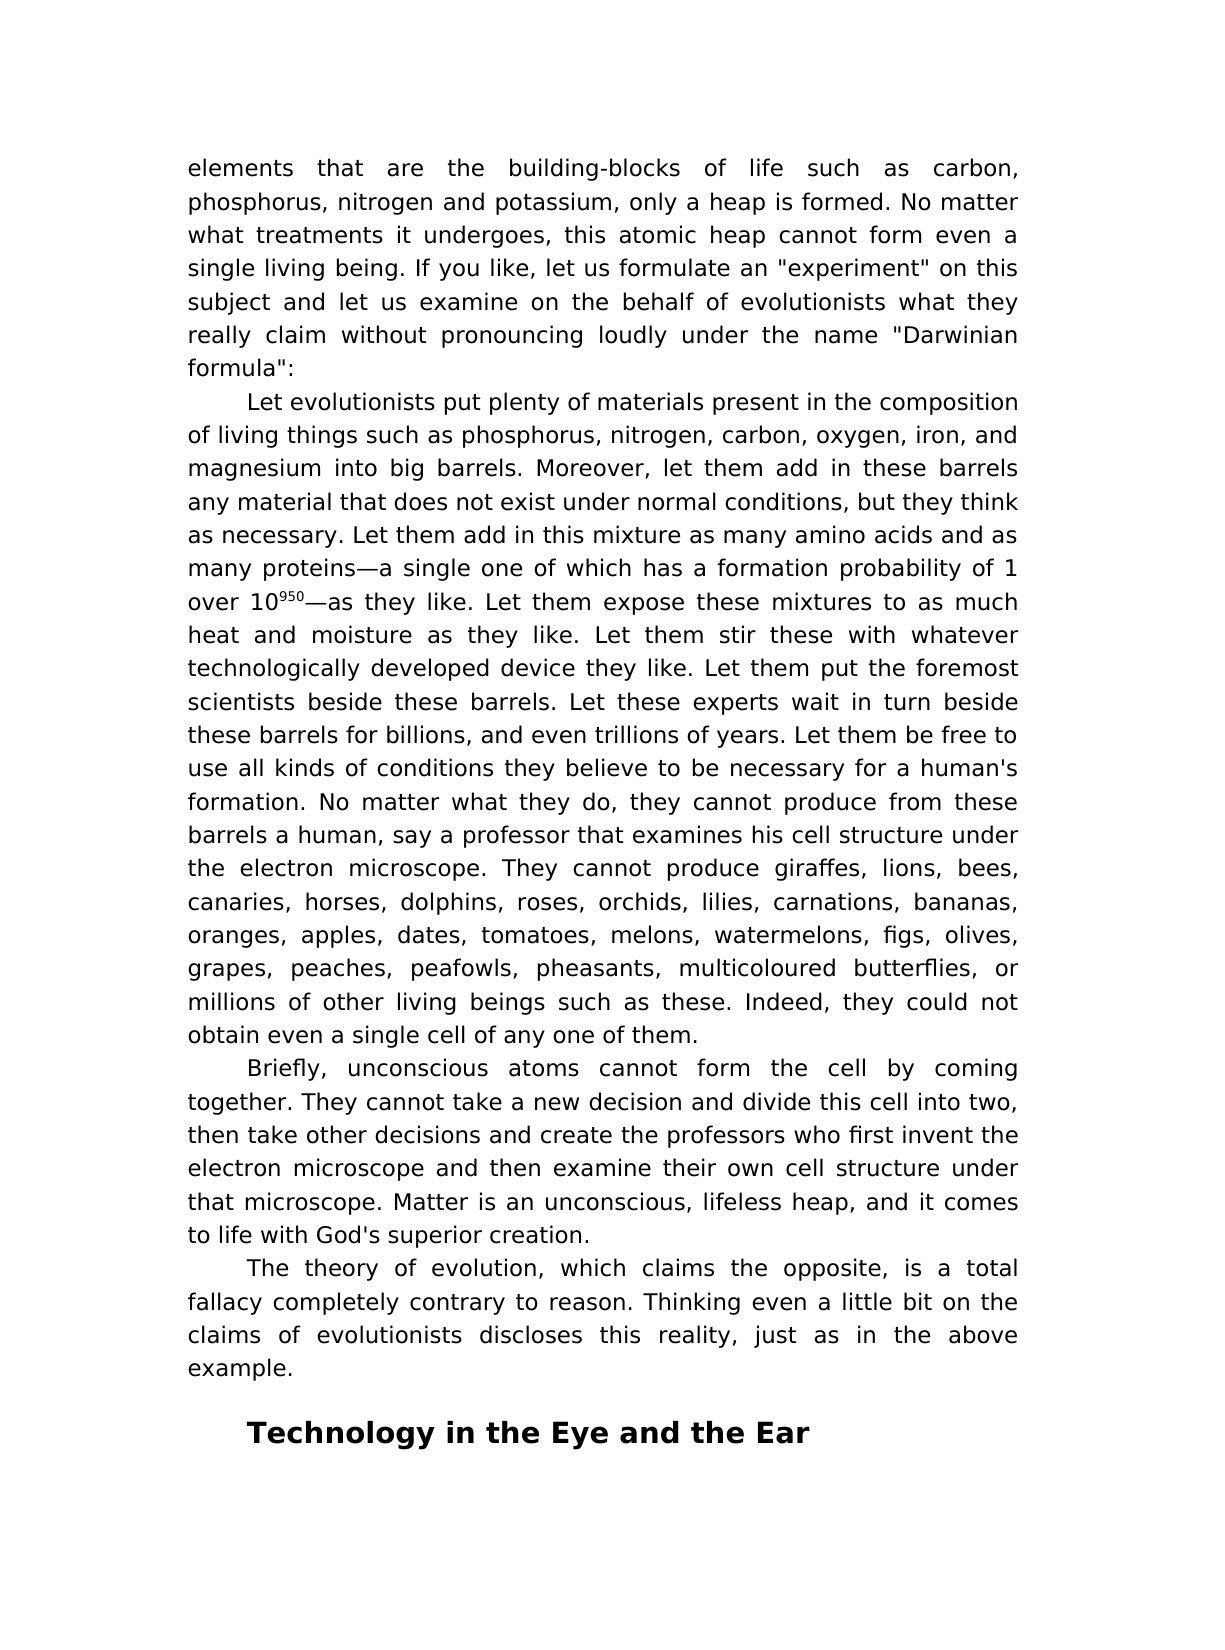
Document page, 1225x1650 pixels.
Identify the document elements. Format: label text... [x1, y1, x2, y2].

text elements that are the building-blocks of life such as carbon, phosphorus, nitrogen and potassium, only a heap is formed. No matter what treatments it undergoes, this atomic heap cannot form even a single living being. If you like, let us formulate an "experiment" on this subject and let us examine on the behalf of evolutionists what they really claim without pronouncing loudly under the name "Darwinian formula": [187, 150, 1020, 383]
text Technology in the Eye and the Ear [187, 1417, 1020, 1450]
text Let evolutionists put plenty of materials present in the composition of living things such as phosphorus, nitrogen, carbon, oxygen, iron, and magnesium into big barrels. Moreover, let them add in these barrels any material that does not exist under normal conditions, but they think as necessary. Let them add in this mixture as many amino acids and as many proteins—a single one of which has a formation probability of 1 over 10950—as they like. Let them expose these mixtures to as much heat and moisture as they like. Let them stir these with whatever technologically developed device they like. Let them put the foremost scientists beside these barrels. Let these experts wait in turn beside these barrels for billions, and even trillions of years. Let them be free to use all kinds of conditions they believe to be necessary for a human's formation. No matter what they do, they cannot produce from these barrels a human, say a professor that examines his cell structure under the electron microscope. They cannot produce giraffes, lions, bees, canaries, horses, dolphins, roses, orchids, lilies, carnations, bananas, oranges, apples, dates, tomatoes, melons, watermelons, figs, olives, grapes, peaches, peafowls, pheasants, multicoloured butterflies, or millions of other living beings such as these. Indeed, they could not obtain even a single cell of any one of them. [187, 383, 1020, 1050]
text The theory of evolution, which claims the opposite, is a total fallacy completely contrary to reason. Thinking even a little bit on the claims of evolutionists discloses this reality, just as in the above example. [187, 1250, 1020, 1383]
text Briefly, unconscious atoms cannot form the cell by coming together. They cannot take a new decision and divide this cell into two, then take other decisions and create the professors who first invent the electron microscope and then examine their own cell structure under that microscope. Matter is an unconscious, lifeless heap, and it comes to life with God's superior creation. [187, 1050, 1020, 1250]
